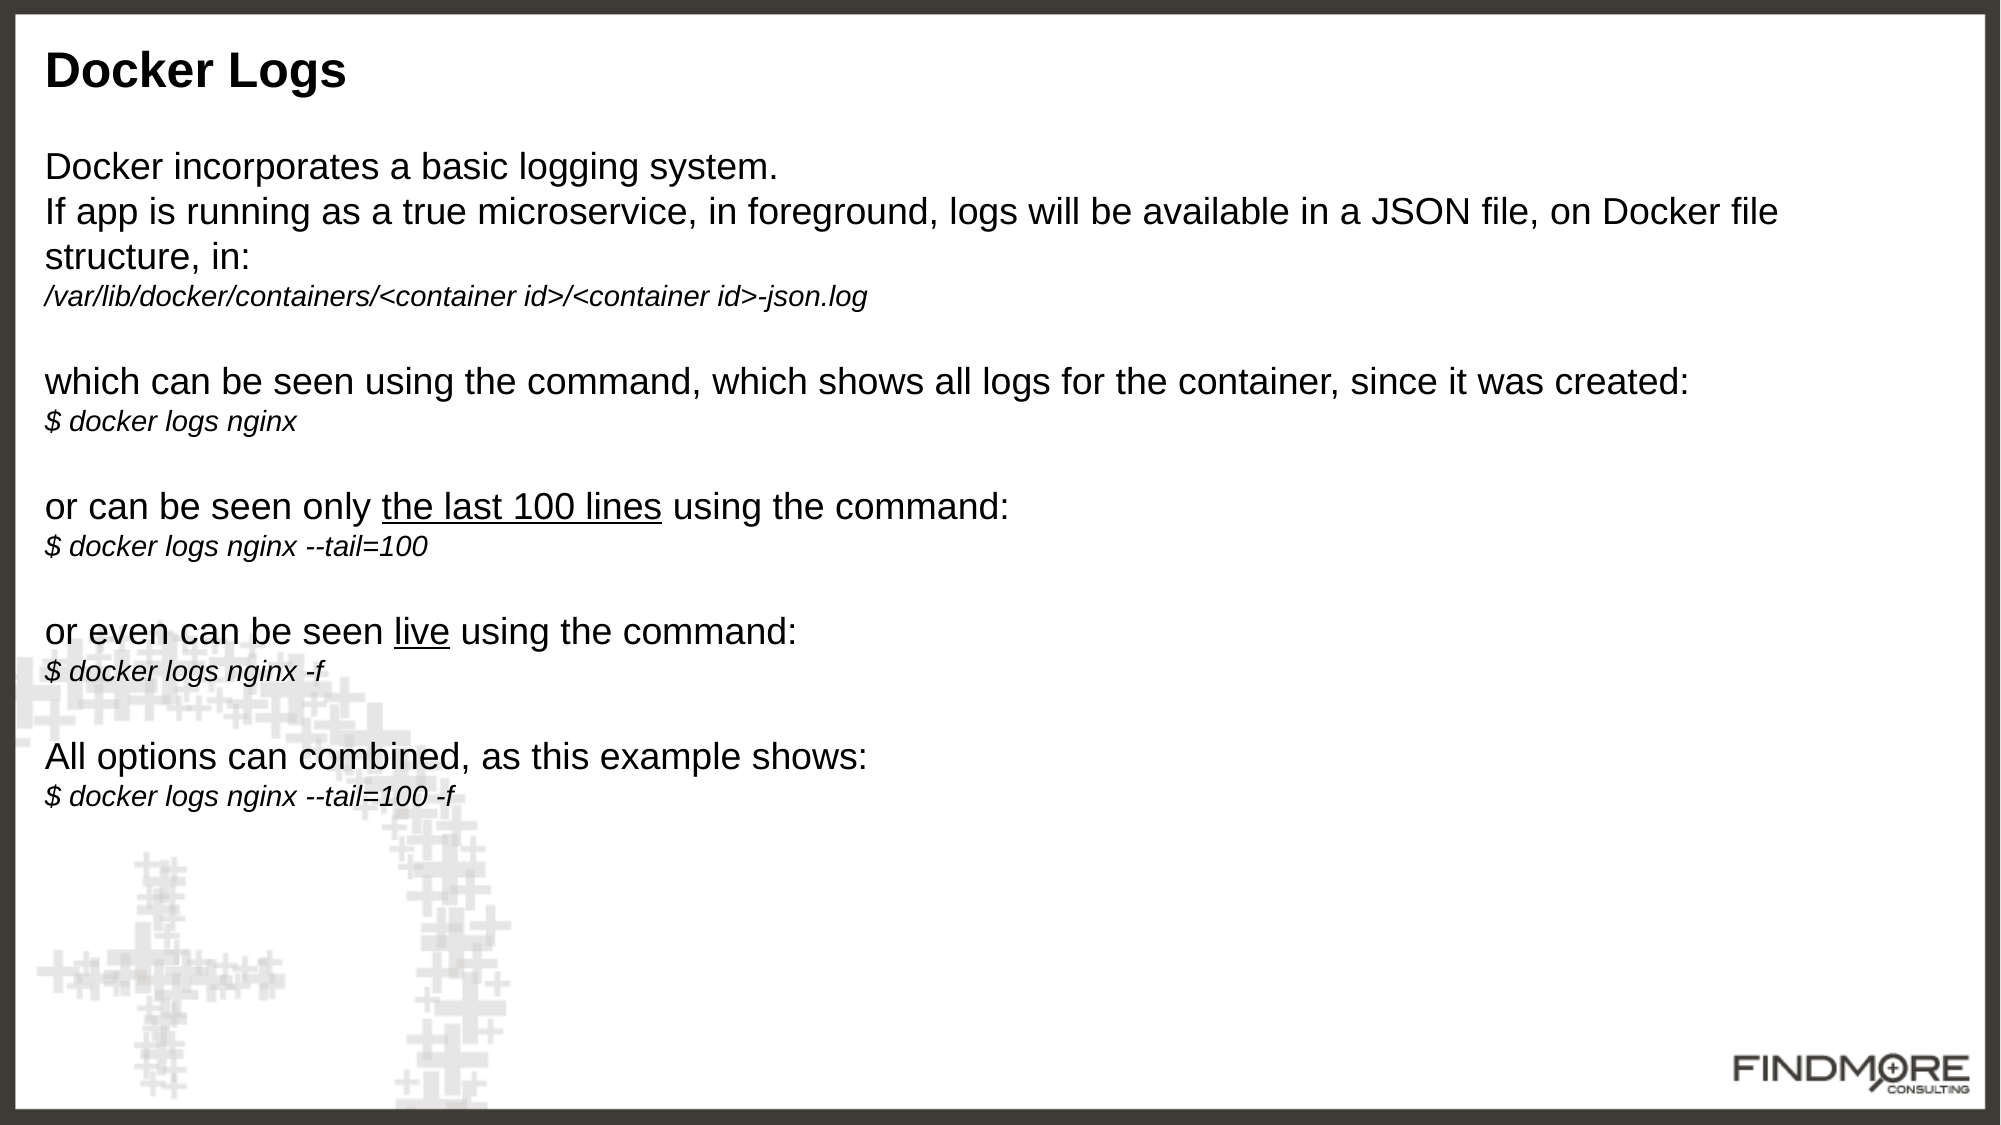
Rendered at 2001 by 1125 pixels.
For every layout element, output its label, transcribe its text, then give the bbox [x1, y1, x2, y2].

text_box Docker Logs Docker incorporates a basic logging system. If app is running as a true microservice, in foreground, logs will be available in a JSON file, on Docker file structure, in: /var/lib/docker/containers/<container id>/<container id>-json.log which can be seen using the command, which shows all logs for the container, since it was created: $ docker logs nginx or can be seen only the last 100 lines using the command: $ docker logs nginx --tail=100 or even can be seen live using the command: $ docker logs nginx -f All options can combined, as this example shows: $ docker logs nginx --tail=100 -f [29, 29, 1950, 1035]
picture [0, 0, 2001, 1125]
